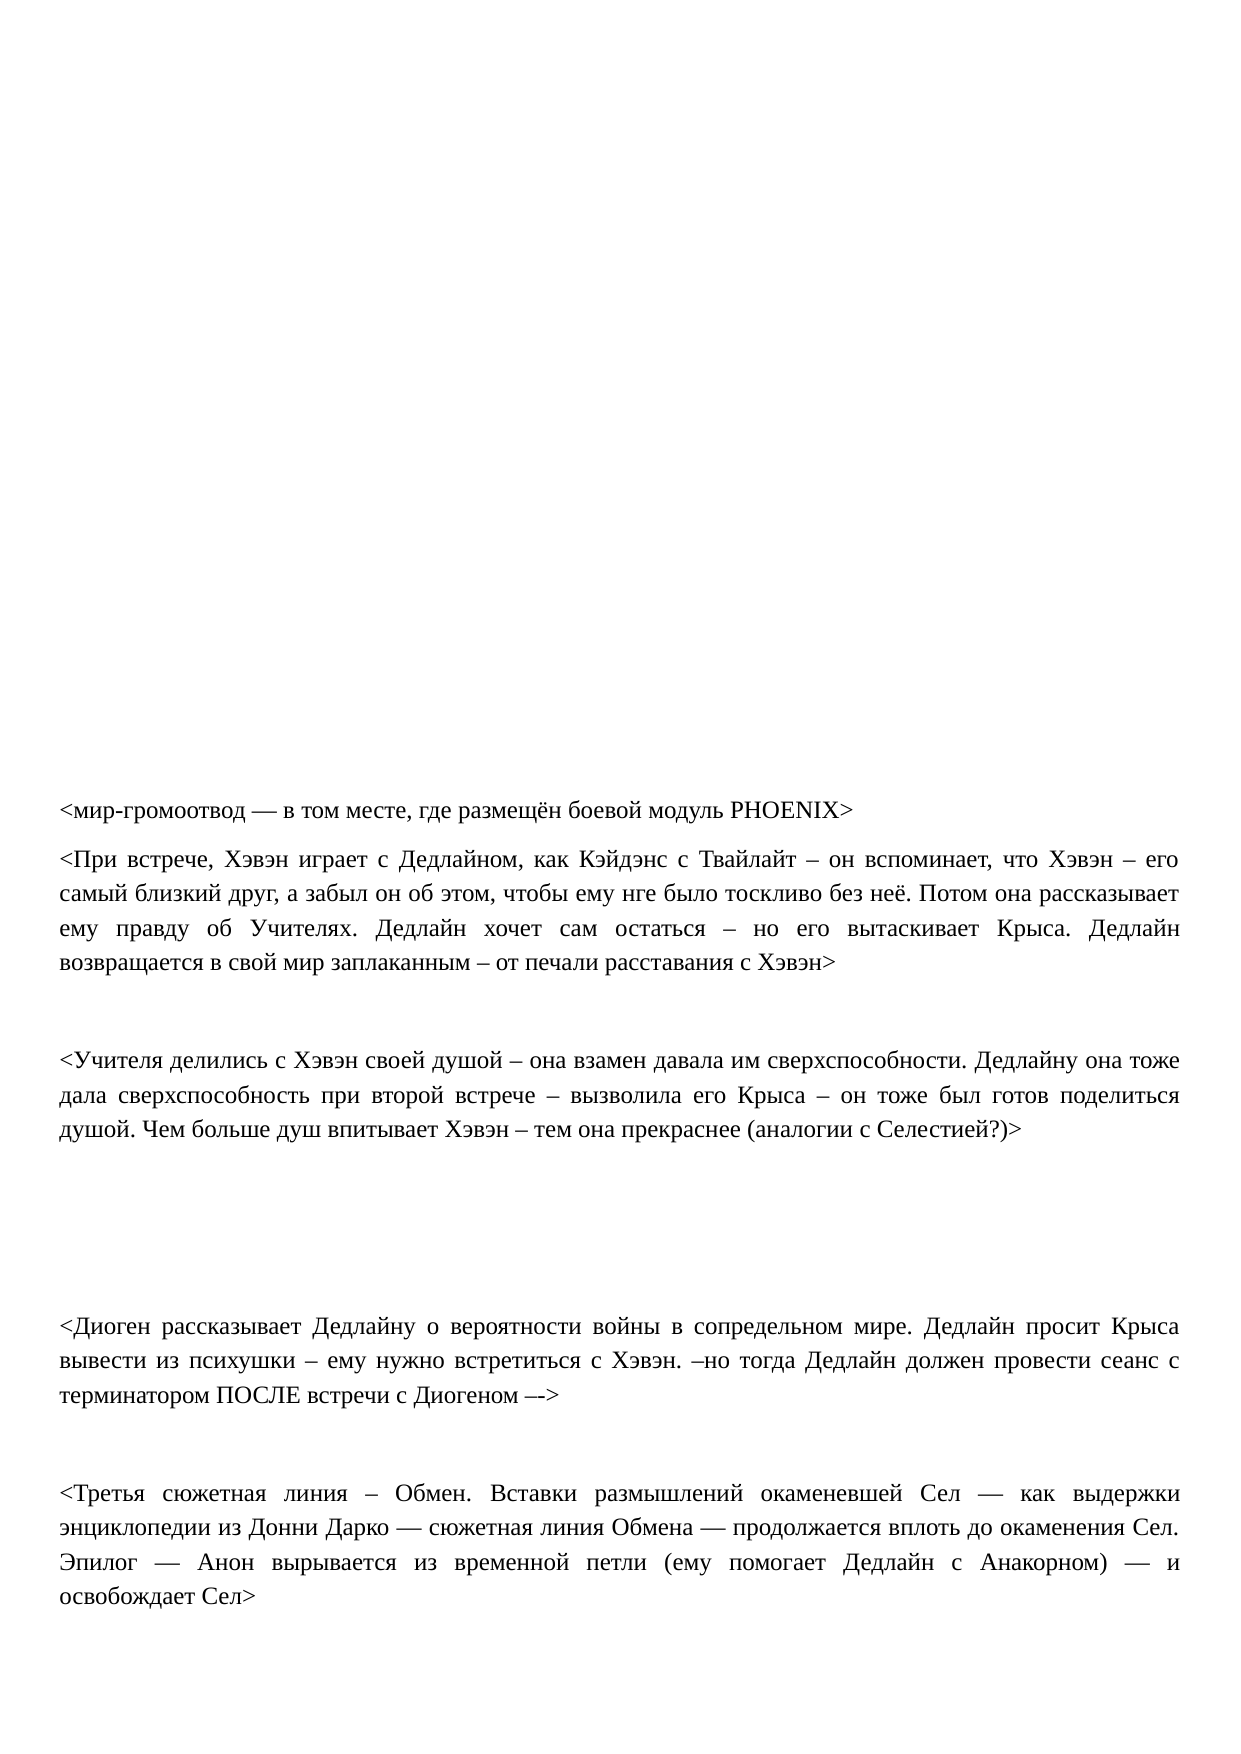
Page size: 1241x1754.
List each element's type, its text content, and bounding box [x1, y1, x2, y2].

text <мир-громоотвод — в том месте, где размещён боевой модуль PHOENIX> [59, 795, 1181, 824]
text <Третья сюжетная линия – Обмен. Вставки размышлений окаменевшей Сел — как выдержки энциклопедии из Донни Дарко — сюжетная линия Обмена — продолжается вплоть до окаменения Сел. Эпилог — Анон вырывается из временной петли (ему помогает Дедлайн с Анакорном) — и освобождает Сел> [59, 1478, 1181, 1610]
text <Учителя делились с Хэвэн своей душой – она взамен давала им сверхспособности. Дедлайну она тоже дала сверхспособность при второй встрече – вызволила его Крыса – он тоже был готов поделиться душой. Чем больше душ впитывает Хэвэн – тем она прекраснее (аналогии с Селестией?)> [59, 1046, 1181, 1143]
text <При встрече, Хэвэн играет с Дедлайном, как Кэйдэнс с Твайлайт – он вспоминает, что Хэвэн – его самый близкий друг, а забыл он об этом, чтобы ему нге было тоскливо без неё. Потом она рассказывает ему правду об Учителях. Дедлайн хочет сам остаться – но его вытаскивает Крыса. Дедлайн возвращается в свой мир заплаканным – от печали расставания с Хэвэн> [59, 844, 1181, 976]
text <Диоген рассказывает Дедлайну о вероятности войны в сопредельном мире. Дедлайн просит Крыса вывести из психушки – ему нужно встретиться с Хэвэн. –но тогда Дедлайн должен провести сеанс с терминатором ПОСЛЕ встречи с Диогеном –-> [59, 1311, 1181, 1408]
